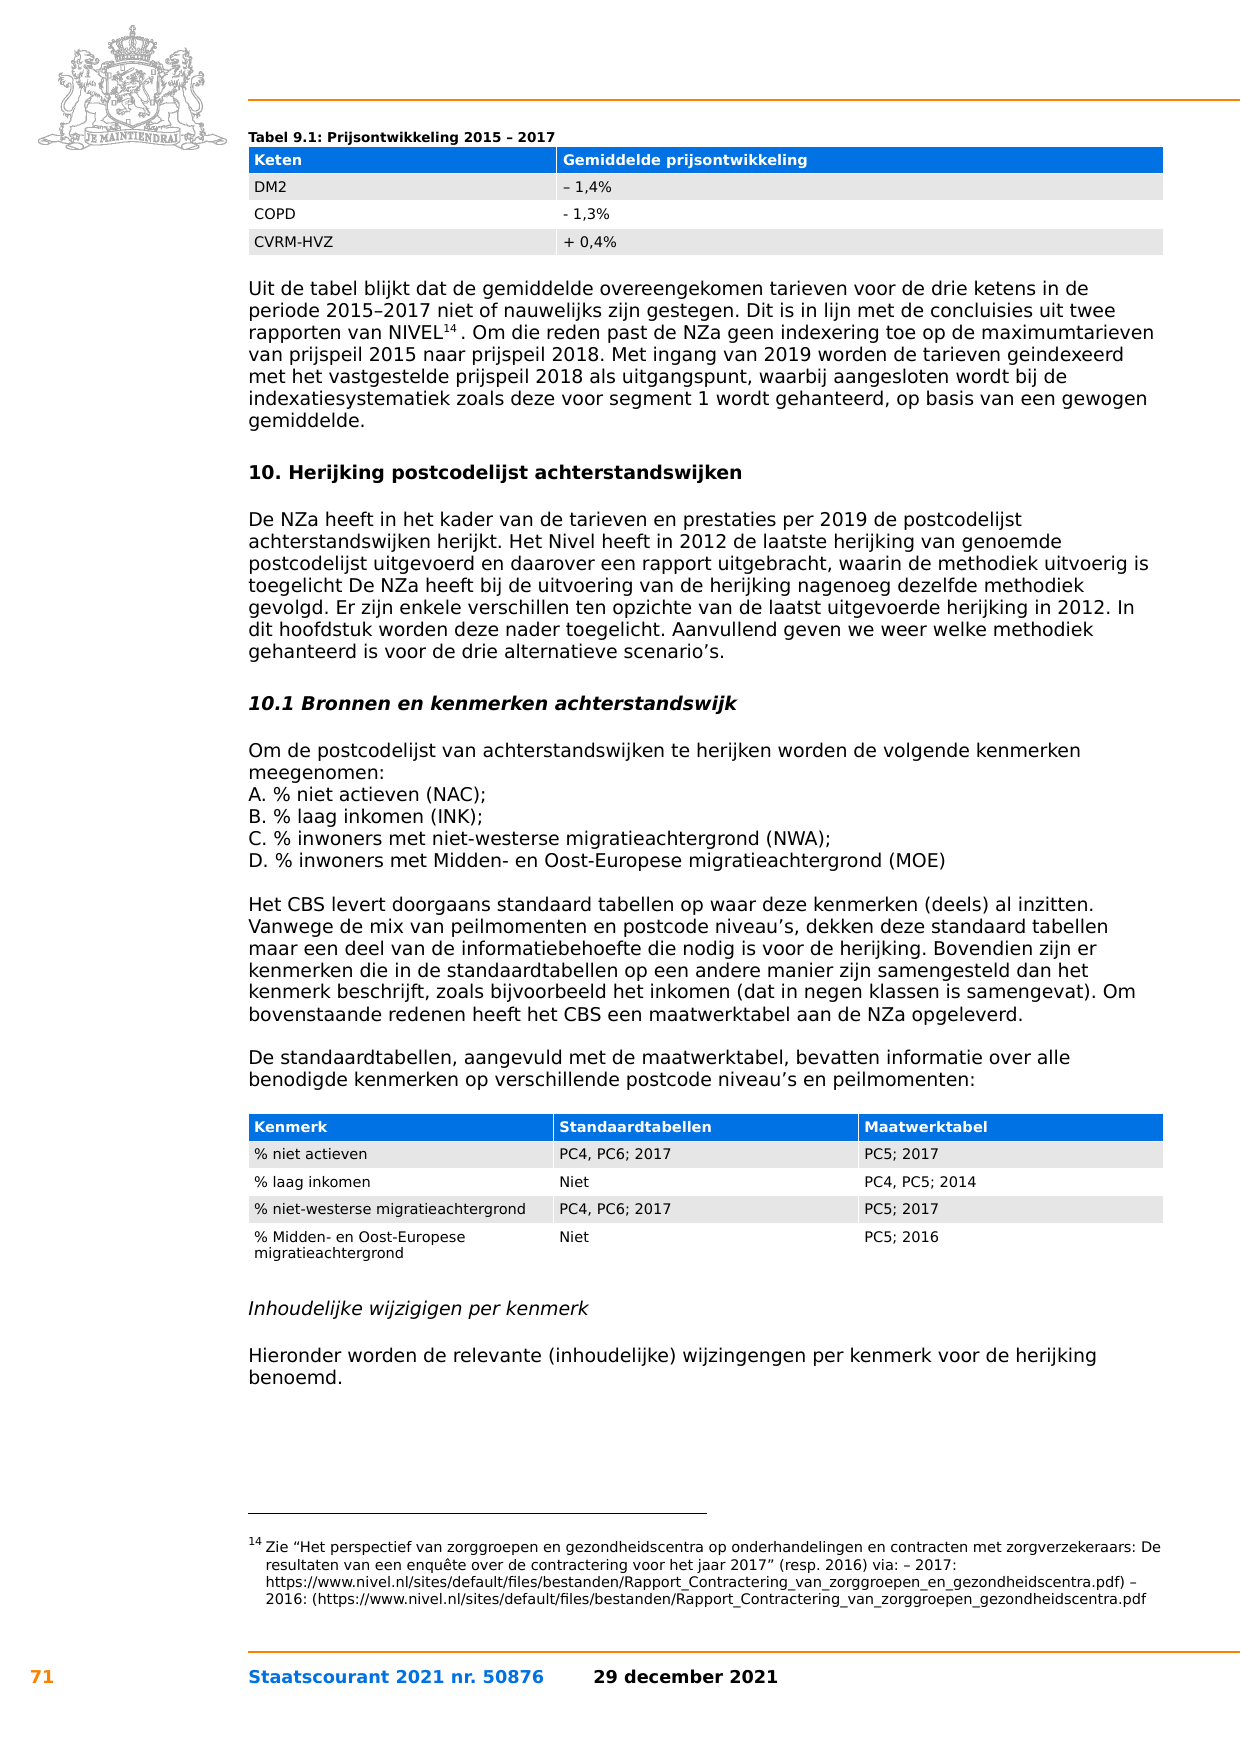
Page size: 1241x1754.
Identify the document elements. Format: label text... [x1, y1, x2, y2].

table_header Maatwerktabel [859, 1114, 1163, 1141]
text Zie “Het perspectief van zorggroepen en gezondheidscentra op onderhandelingen en contracten met zorgverzekeraars: De resultaten van een enquête over de contractering voor het jaar 2017” (resp. 2016) via: – 2017: https://www.nivel.nl/sites/default/files/bestanden/Rapport_Contractering_van_zorggroepen_en_gezondheidscentra.pdf) – 2016: (https://www.nivel.nl/sites/default/files/bestanden/Rapport_Contractering_van_zorggroepen_gezondheidscentra.pdf [248, 1535, 1163, 1608]
table_header Kenmerk [249, 1114, 553, 1141]
text De standaardtabellen, aangevuld met de maatwerktabel, bevatten informatie over alle benodigde kenmerken op verschillende postcode niveau’s en peilmomenten: [248, 1047, 1163, 1091]
text Hieronder worden de relevante (inhoudelijke) wijzingengen per kenmerk voor de herijking benoemd. [248, 1345, 1163, 1389]
text De NZa heeft in het kader van de tarieven en prestaties per 2019 de postcodelijst achterstandswijken herijkt. Het Nivel heeft in 2012 de laatste herijking van genoemde postcodelijst uitgevoerd en daarover een rapport uitgebracht, waarin de methodiek uitvoerig is toegelicht De NZa heeft bij de uitvoering van de herijking nagenoeg dezelfde methodiek gevolgd. Er zijn enkele verschillen ten opzichte van de laatst uitgevoerde herijking in 2012. In dit hoofdstuk worden deze nader toegelicht. Aanvullend geven we weer welke methodiek gehanteerd is voor de drie alternatieve scenario’s. [248, 509, 1163, 663]
subtitle Inhoudelijke wijzigigen per kenmerk [248, 1298, 1163, 1320]
subtitle 10. Herijking postcodelijst achterstandswijken [248, 462, 1163, 484]
table_cell CVRM-HVZ [249, 229, 556, 255]
table_cell Keten [249, 147, 556, 173]
table_cell PC4, PC6; 2017 [554, 1196, 858, 1223]
table_cell % laag inkomen [249, 1169, 553, 1195]
text C. % inwoners met niet-westerse migratieachtergrond (NWA); [248, 828, 1163, 850]
text D. % inwoners met Midden- en Oost-Europese migratieachtergrond (MOE) [248, 850, 1163, 872]
table_cell Niet [554, 1224, 858, 1267]
table_header Standaardtabellen [554, 1114, 858, 1141]
text Het CBS levert doorgaans standaard tabellen op waar deze kenmerken (deels) al inzitten. Vanwege de mix van peilmomenten en postcode niveau’s, dekken deze standaard tabellen maar een deel van de informatiebehoefte die nodig is voor de herijking. Bovendien zijn er kenmerken die in de standaardtabellen op een andere manier zijn samengesteld dan het kenmerk beschrijft, zoals bijvoorbeeld het inkomen (dat in negen klassen is samengevat). Om bovenstaande redenen heeft het CBS een maatwerktabel aan de NZa opgeleverd. [248, 893, 1163, 1025]
table_cell + 0,4% [557, 229, 1163, 255]
table_cell PC5; 2016 [859, 1224, 1163, 1267]
table_cell % niet-westerse migratieachtergrond [249, 1196, 553, 1223]
table_cell Gemiddelde prijsontwikkeling [557, 147, 1163, 173]
table_cell PC5; 2017 [859, 1196, 1163, 1223]
table_cell PC4, PC6; 2017 [554, 1142, 858, 1168]
text Uit de tabel blijkt dat de gemiddelde overeengekomen tarieven voor de drie ketens in de periode 2015–2017 niet of nauwelijks zijn gestegen. Dit is in lijn met de concluisies uit twee rapporten van NIVEL. Om die reden past de NZa geen indexering toe op de maximumtarieven van prijspeil 2015 naar prijspeil 2018. Met ingang van 2019 worden de tarieven geindexeerd met het vastgestelde prijspeil 2018 als uitgangspunt, waarbij aangesloten wordt bij de indexatiesystematiek zoals deze voor segment 1 wordt gehanteerd, op basis van een gewogen gemiddelde. [248, 278, 1163, 432]
text Om de postcodelijst van achterstandswijken te herijken worden de volgende kenmerken meegenomen: [248, 740, 1163, 784]
table_cell % niet actieven [249, 1142, 553, 1168]
table_cell DM2 [249, 174, 556, 200]
text B. % laag inkomen (INK); [248, 806, 1163, 828]
picture [38, 25, 227, 150]
subtitle 10.1 Bronnen en kenmerken achterstandswijk [248, 693, 1163, 715]
table_cell Niet [554, 1169, 858, 1195]
table_header Tabel 9.1: Prijsontwikkeling 2015 – 2017 [248, 130, 1163, 146]
text A. % niet actieven (NAC); [248, 784, 1163, 806]
table_cell – 1,4% [557, 174, 1163, 200]
table_cell - 1,3% [557, 201, 1163, 228]
table_cell PC4, PC5; 2014 [859, 1169, 1163, 1195]
table_cell COPD [249, 201, 556, 228]
table_cell % Midden- en Oost-Europese migratieachtergrond [249, 1224, 553, 1267]
table_cell PC5; 2017 [859, 1142, 1163, 1168]
